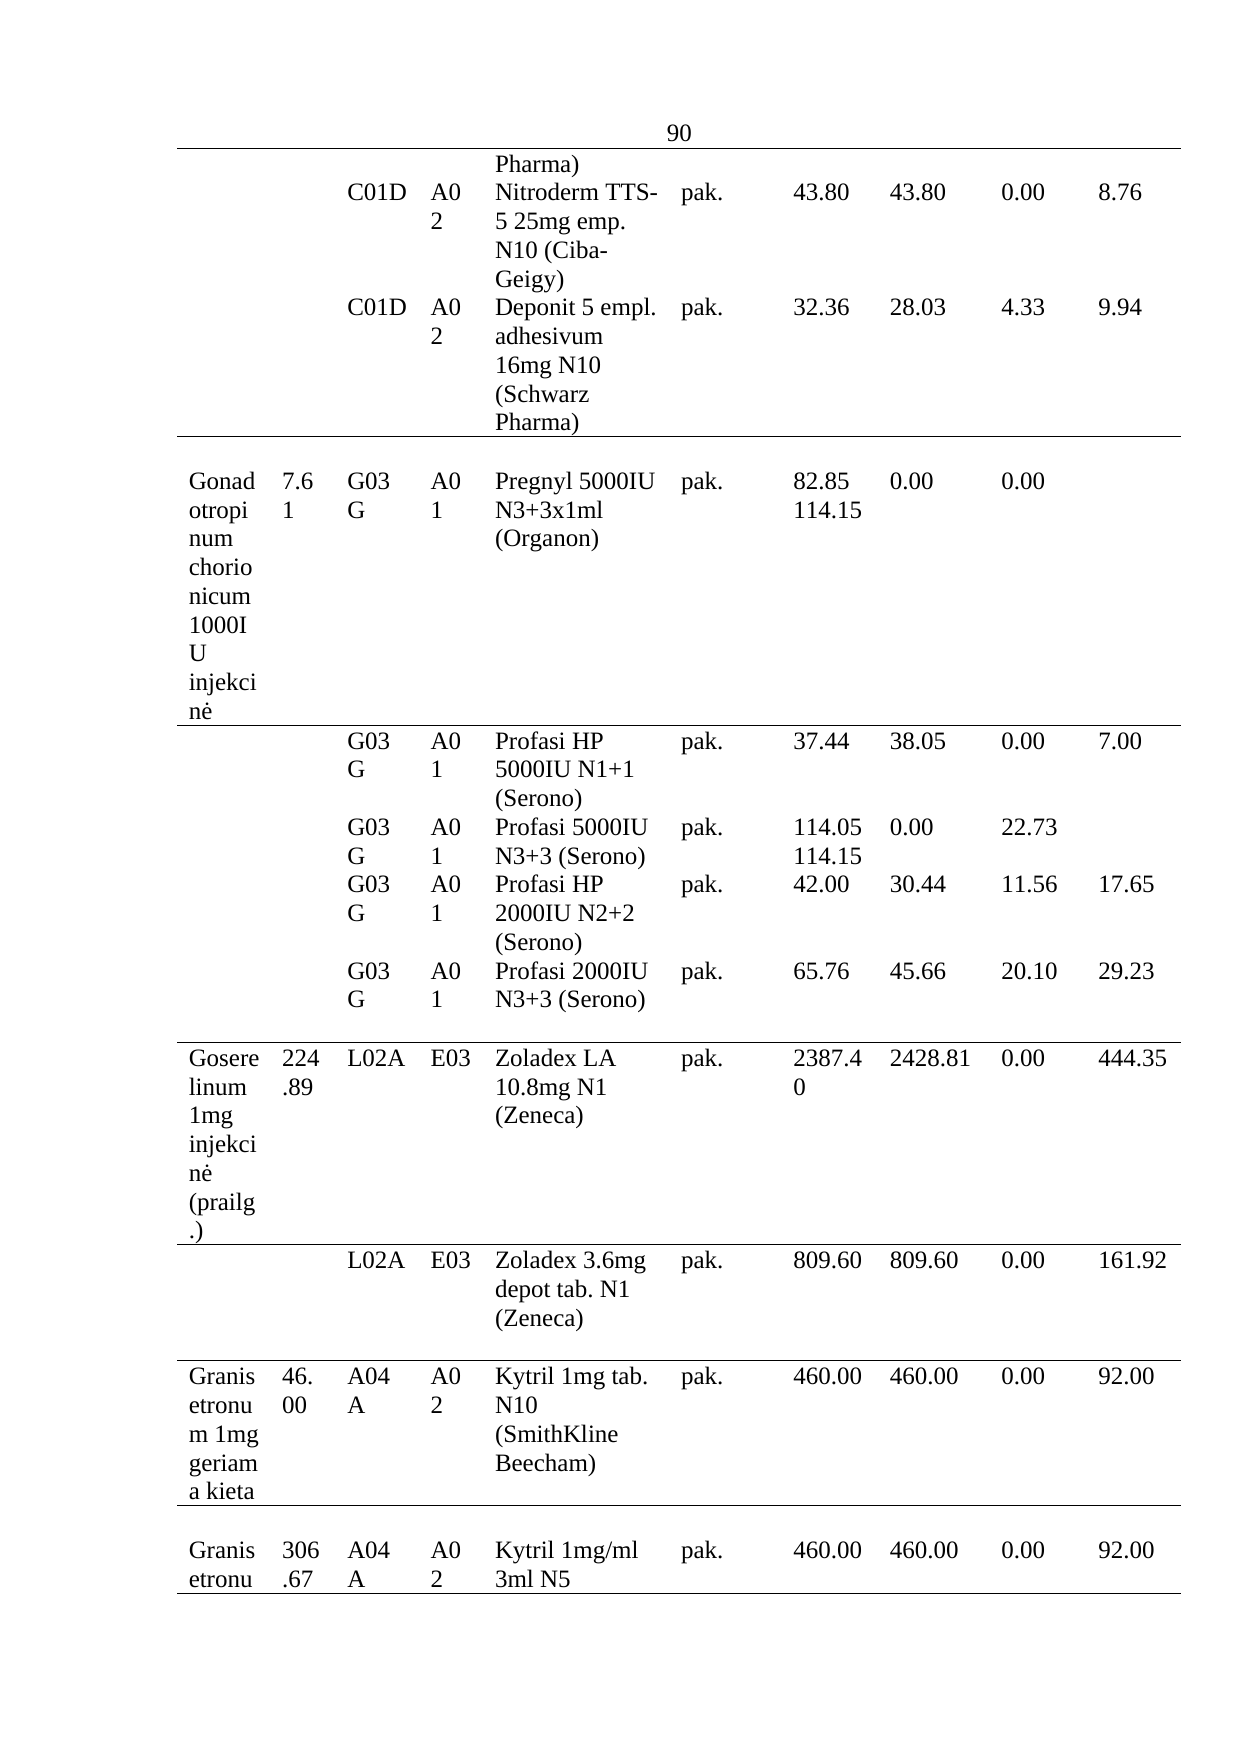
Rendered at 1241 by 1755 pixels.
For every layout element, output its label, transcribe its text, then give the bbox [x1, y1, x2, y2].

table_cell [878, 437, 990, 466]
table_cell [419, 1013, 483, 1042]
table_cell A01 [419, 726, 483, 812]
table_cell [990, 1013, 1087, 1042]
table_cell 809.60 [878, 1245, 990, 1332]
table_cell [271, 1245, 336, 1332]
table_cell [419, 1506, 483, 1535]
table_cell Granisetronu [177, 1535, 271, 1592]
table_cell Zoladex 3.6mg depot tab. N1 (Zeneca) [484, 1245, 669, 1332]
table_cell 46.00 [271, 1361, 336, 1505]
table_cell 4.33 [990, 293, 1087, 436]
table_cell [177, 726, 271, 812]
table_cell A01 [419, 812, 483, 869]
table_cell 0.00 [878, 466, 990, 725]
table_cell pak. [670, 1361, 782, 1505]
table_cell [782, 1332, 878, 1360]
table_cell [271, 870, 336, 956]
table_cell 0.00 [878, 812, 990, 869]
table_cell 17.65 [1087, 870, 1181, 956]
table_cell [271, 178, 336, 292]
table_cell [336, 1506, 419, 1535]
table_cell 0.00 [990, 1535, 1087, 1592]
table_cell Pregnyl 5000IU N3+3x1ml (Organon) [484, 466, 669, 725]
table_cell 20.10 [990, 956, 1087, 1013]
table_cell A04A [336, 1535, 419, 1592]
table_cell [990, 149, 1087, 177]
table_cell A04A [336, 1361, 419, 1505]
table_cell [271, 1013, 336, 1042]
table_cell G03G [336, 466, 419, 725]
table_cell pak. [670, 293, 782, 436]
table_cell 7.61 [271, 466, 336, 725]
table_cell Profasi HP 2000IU N2+2 (Serono) [484, 870, 669, 956]
table_cell [177, 1332, 271, 1360]
table_cell [336, 437, 419, 466]
table_cell [484, 437, 669, 466]
table_cell [484, 1013, 669, 1042]
table_cell 460.00 [782, 1361, 878, 1505]
table_cell 0.00 [990, 1043, 1087, 1244]
table_cell C01D [336, 293, 419, 436]
table_cell Goserelinum 1mg injekcinė (prailg.) [177, 1043, 271, 1244]
table_cell pak. [670, 726, 782, 812]
table_cell [670, 437, 782, 466]
table_cell [336, 1013, 419, 1042]
table_cell [177, 178, 271, 292]
table_cell 92.00 [1087, 1361, 1181, 1505]
table_cell [878, 1013, 990, 1042]
table_cell 161.92 [1087, 1245, 1181, 1332]
table_cell pak. [670, 1043, 782, 1244]
table_cell A02 [419, 1361, 483, 1505]
table_cell G03G [336, 726, 419, 812]
table_cell [484, 1506, 669, 1535]
table_cell Gonadotropinum chorionicum 1000IU injekcinė [177, 466, 271, 725]
table_cell 444.35 [1087, 1043, 1181, 1244]
table_cell G03G [336, 956, 419, 1013]
table_cell [271, 812, 336, 869]
table_cell [782, 437, 878, 466]
table_cell 460.00 [878, 1361, 990, 1505]
table_cell 22.73 [990, 812, 1087, 869]
table_cell [177, 293, 271, 436]
table_cell [336, 149, 419, 177]
table_cell A01 [419, 466, 483, 725]
table_cell [782, 1506, 878, 1535]
table_cell pak. [670, 1245, 782, 1332]
table_cell pak. [670, 178, 782, 292]
table_cell [484, 1332, 669, 1360]
table_cell 65.76 [782, 956, 878, 1013]
table_cell 2387.40 [782, 1043, 878, 1244]
table_cell [990, 1506, 1087, 1535]
table_cell [1087, 812, 1181, 869]
table_cell 0.00 [990, 178, 1087, 292]
table_cell [419, 149, 483, 177]
table_cell 114.05 114.15 [782, 812, 878, 869]
table_cell [271, 293, 336, 436]
table_cell [878, 149, 990, 177]
table_cell 38.05 [878, 726, 990, 812]
table_cell [177, 1506, 271, 1535]
table_cell [782, 1013, 878, 1042]
table_cell 460.00 [782, 1535, 878, 1592]
table_cell 306.67 [271, 1535, 336, 1592]
table_cell 0.00 [990, 726, 1087, 812]
table_cell 0.00 [990, 466, 1087, 725]
table_cell Kytril 1mg/ml 3ml N5 [484, 1535, 669, 1592]
table_cell [177, 956, 271, 1013]
table_cell [878, 1332, 990, 1360]
table_cell 224.89 [271, 1043, 336, 1244]
table_cell [1087, 1013, 1181, 1042]
table_cell [878, 1506, 990, 1535]
table_cell 28.03 [878, 293, 990, 436]
table_cell [177, 149, 271, 177]
table_cell [782, 149, 878, 177]
table_cell G03G [336, 812, 419, 869]
table_cell A02 [419, 1535, 483, 1592]
table_cell 809.60 [782, 1245, 878, 1332]
table_cell pak. [670, 812, 782, 869]
table_cell Profasi HP 5000IU N1+1 (Serono) [484, 726, 669, 812]
table_cell 29.23 [1087, 956, 1181, 1013]
table_cell 32.36 [782, 293, 878, 436]
table_cell pak. [670, 956, 782, 1013]
table_cell 2428.81 [878, 1043, 990, 1244]
table_cell [419, 1332, 483, 1360]
table_cell [336, 1332, 419, 1360]
table_cell 11.56 [990, 870, 1087, 956]
table_cell 7.00 [1087, 726, 1181, 812]
table_cell 30.44 [878, 870, 990, 956]
table_cell [990, 1332, 1087, 1360]
table_cell 42.00 [782, 870, 878, 956]
table_cell 92.00 [1087, 1535, 1181, 1592]
table_cell A02 [419, 293, 483, 436]
table_cell [271, 1332, 336, 1360]
table_cell [177, 812, 271, 869]
table_cell 460.00 [878, 1535, 990, 1592]
table_cell Zoladex LA 10.8mg N1 (Zeneca) [484, 1043, 669, 1244]
table_cell [177, 870, 271, 956]
table_cell 0.00 [990, 1361, 1087, 1505]
table_cell [1087, 1332, 1181, 1360]
table_cell [419, 437, 483, 466]
table_cell 0.00 [990, 1245, 1087, 1332]
table_cell [990, 437, 1087, 466]
table_cell [670, 1506, 782, 1535]
table_cell L02A [336, 1043, 419, 1244]
table_cell A01 [419, 956, 483, 1013]
table_cell [177, 437, 271, 466]
table_cell 37.44 [782, 726, 878, 812]
table_cell [177, 1245, 271, 1332]
table_cell Granisetronum 1mg geriama kieta [177, 1361, 271, 1505]
table_cell [271, 1506, 336, 1535]
table_cell 9.94 [1087, 293, 1181, 436]
table_cell G03G [336, 870, 419, 956]
table_cell [271, 726, 336, 812]
table_cell Pharma) [484, 149, 669, 177]
table_cell pak. [670, 1535, 782, 1592]
table_cell A02 [419, 178, 483, 292]
table_cell 43.80 [878, 178, 990, 292]
table_cell C01D [336, 178, 419, 292]
table_cell Deponit 5 empl. adhesivum 16mg N10 (Schwarz Pharma) [484, 293, 669, 436]
table_cell [271, 149, 336, 177]
table_cell E03 [419, 1245, 483, 1332]
table_cell 43.80 [782, 178, 878, 292]
table_cell L02A [336, 1245, 419, 1332]
table_cell [670, 1332, 782, 1360]
table_cell pak. [670, 870, 782, 956]
table_cell [1087, 437, 1181, 466]
table_cell [670, 1013, 782, 1042]
table_cell 45.66 [878, 956, 990, 1013]
table_cell E03 [419, 1043, 483, 1244]
table_cell Kytril 1mg tab. N10 (SmithKline Beecham) [484, 1361, 669, 1505]
table_cell [670, 149, 782, 177]
table_cell [1087, 1506, 1181, 1535]
table_cell Profasi 2000IU N3+3 (Serono) [484, 956, 669, 1013]
table_cell A01 [419, 870, 483, 956]
table_cell [271, 437, 336, 466]
table_cell [271, 956, 336, 1013]
table_cell 8.76 [1087, 178, 1181, 292]
table_cell [1087, 466, 1181, 725]
table_cell 82.85 114.15 [782, 466, 878, 725]
table_cell [1087, 149, 1181, 177]
table_cell [177, 1013, 271, 1042]
table_cell pak. [670, 466, 782, 725]
table_cell Profasi 5000IU N3+3 (Serono) [484, 812, 669, 869]
table_cell Nitroderm TTS-5 25mg emp. N10 (Ciba-Geigy) [484, 178, 669, 292]
